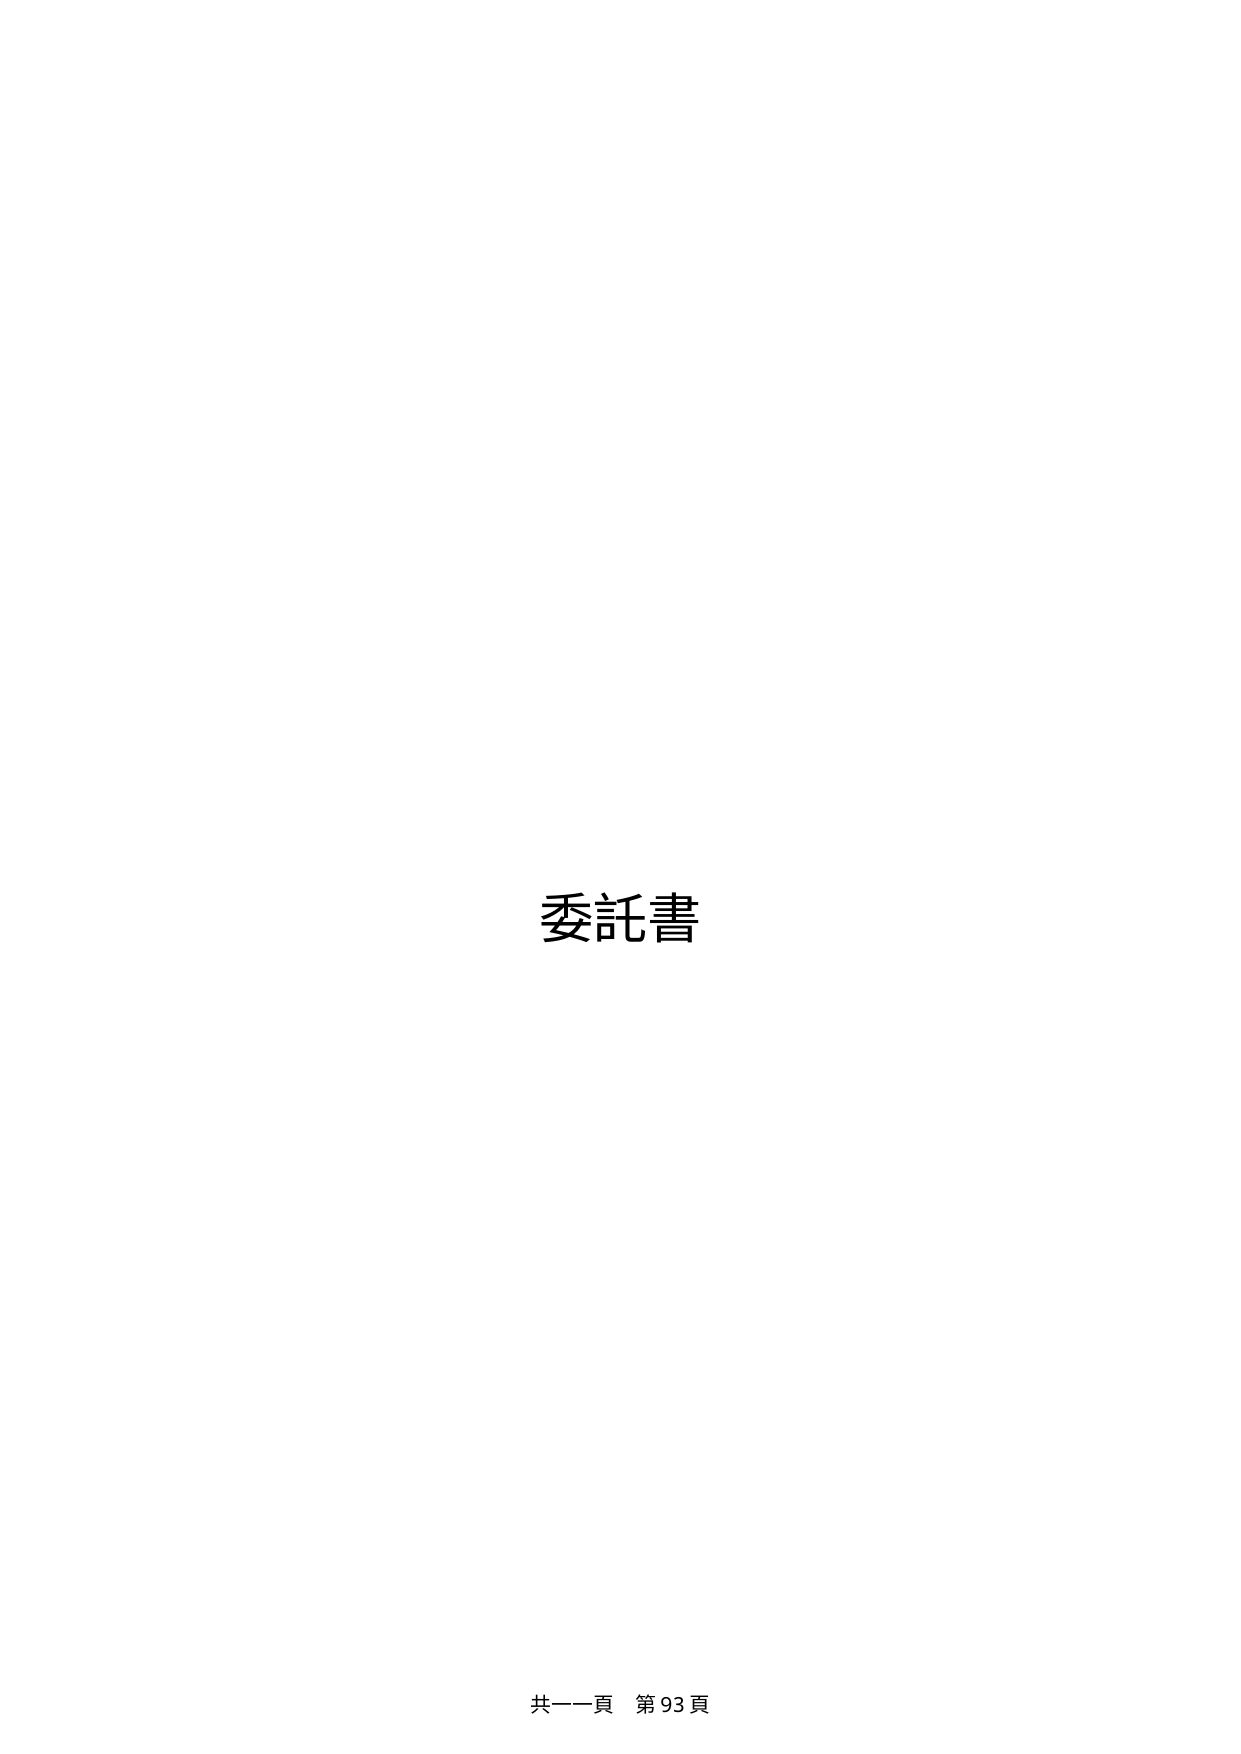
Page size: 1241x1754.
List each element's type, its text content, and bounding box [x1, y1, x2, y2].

text 委託書 [118, 842, 1122, 967]
